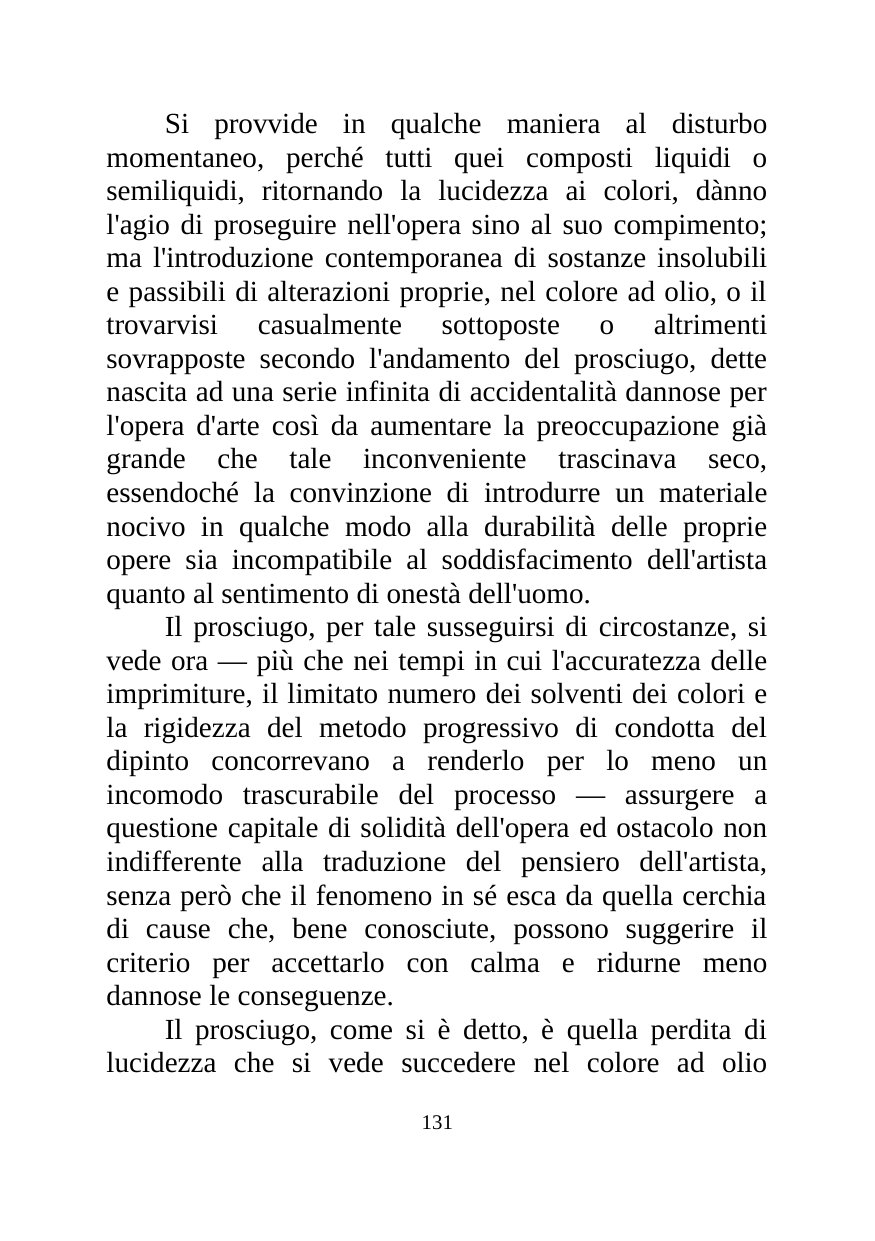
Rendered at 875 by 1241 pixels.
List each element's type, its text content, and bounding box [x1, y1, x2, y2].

text Si provvide in qualche maniera al disturbo momentaneo, perché tutti quei composti liquidi o semiliquidi, ritornando la lucidezza ai colori, dànno l'agio di proseguire nell'opera sino al suo compimento; ma l'introduzione contemporanea di sostanze insolubili e passibili di alterazioni proprie, nel colore ad olio, o il trovarvisi casualmente sottoposte o altrimenti sovrapposte secondo l'andamento del prosciugo, dette nascita ad una serie infinita di accidentalità dannose per l'opera d'arte così da aumentare la preoccupazione già grande che tale inconveniente trascinava seco, essendoché la convinzione di introdurre un materiale nocivo in qualche modo alla durabilità delle proprie opere sia incompatibile al soddisfacimento dell'artista quanto al sentimento di onestà dell'uomo. [106, 106, 768, 609]
text Il prosciugo, come si è detto, è quella perdita di lucidezza che si vede succedere nel colore ad olio [106, 1012, 768, 1079]
text Il prosciugo, per tale susseguirsi di circostanze, si vede ora — più che nei tempi in cui l'accuratezza delle imprimiture, il limitato numero dei solventi dei colori e la rigidezza del metodo progressivo di condotta del dipinto concorrevano a renderlo per lo meno un incomodo trascurabile del processo — assurgere a questione capitale di solidità dell'opera ed ostacolo non indifferente alla traduzione del pensiero dell'artista, senza però che il fenomeno in sé esca da quella cerchia di cause che, bene conosciute, possono suggerire il criterio per accettarlo con calma e ridurne meno dannose le conseguenze. [106, 609, 768, 1012]
